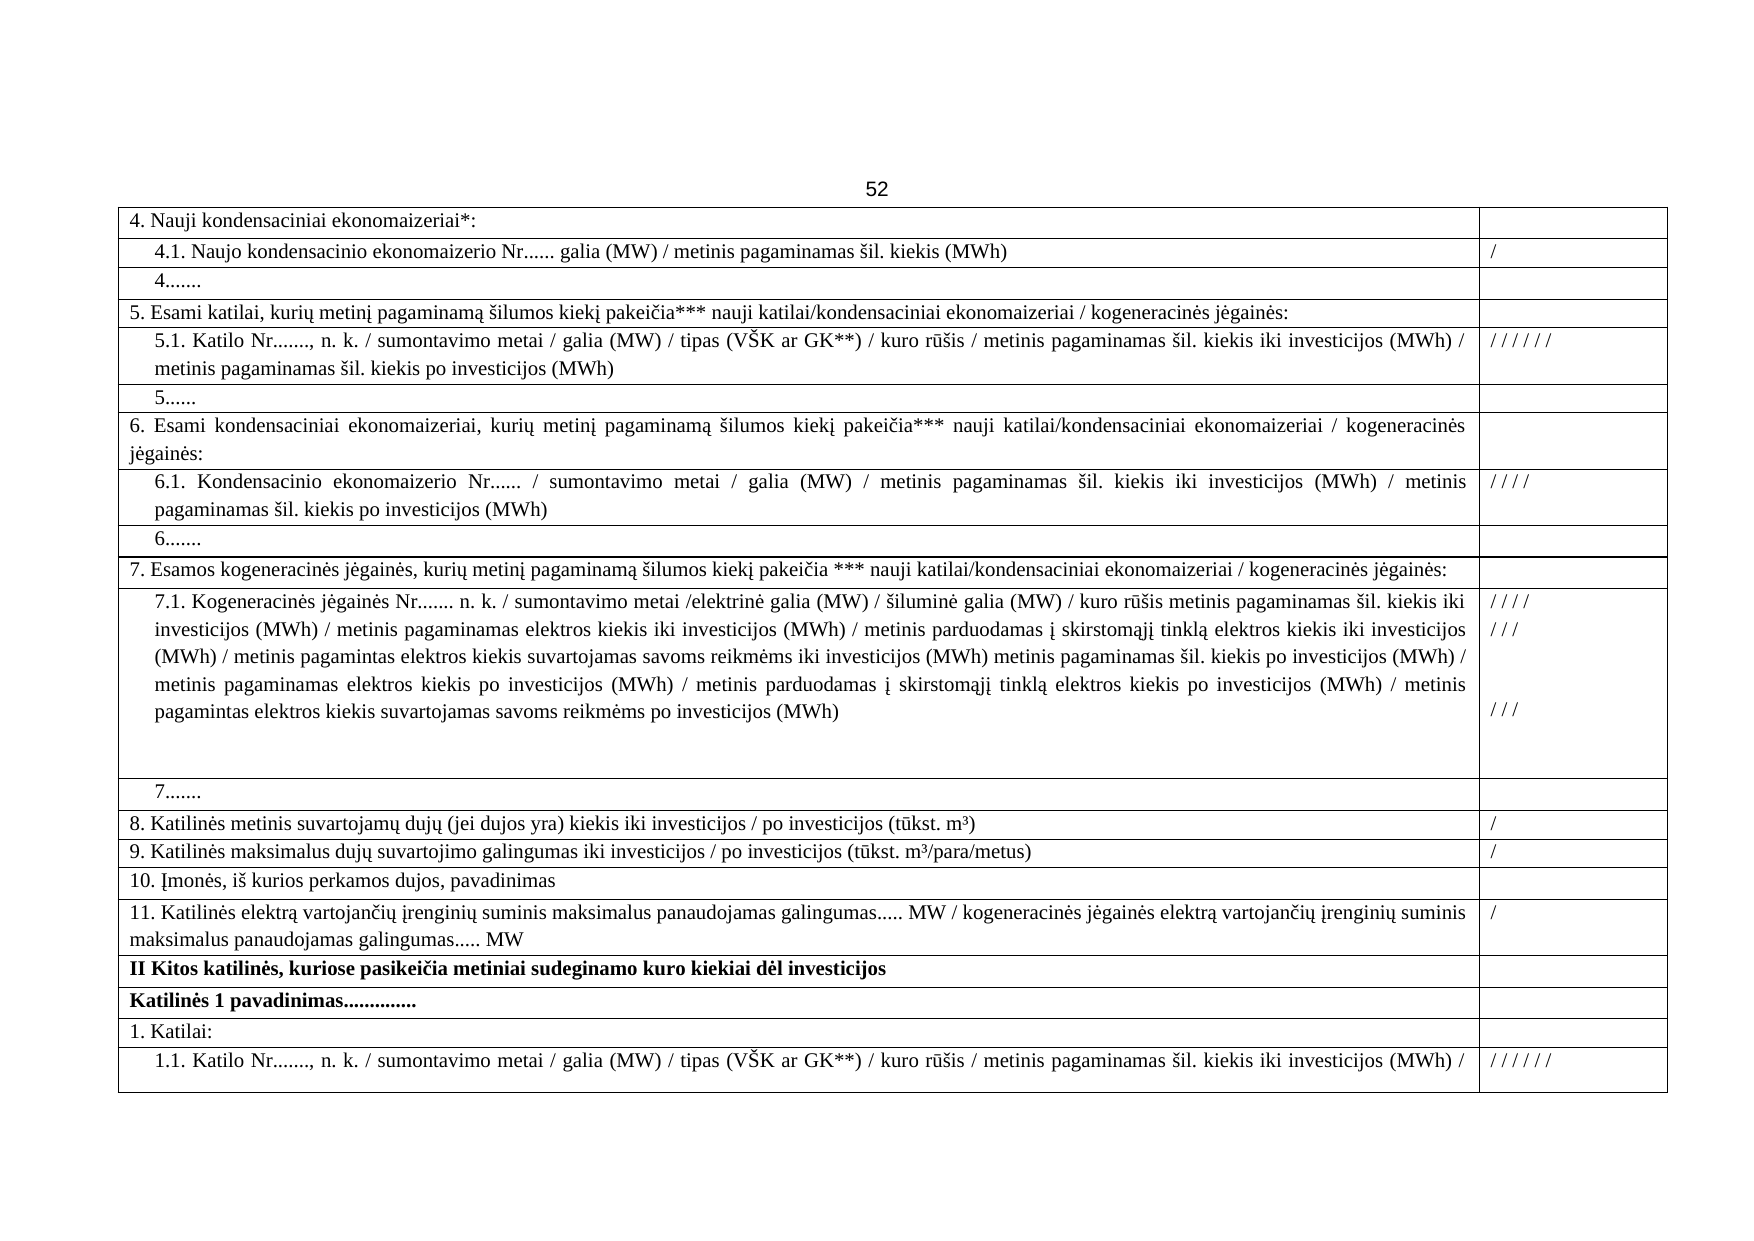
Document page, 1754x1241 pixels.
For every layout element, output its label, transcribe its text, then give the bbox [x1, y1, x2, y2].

table_cell / / / / / / [1480, 328, 1667, 383]
table_cell [1480, 558, 1667, 588]
table_cell 5.1. Katilo Nr......., n. k. / sumontavimo metai / galia (MW) / tipas (VŠK ar GK**) / kuro rūšis / metinis pagaminamas šil. kiekis iki investicijos (MWh) / metinis pagaminamas šil. kiekis po investicijos (MWh) [119, 328, 1479, 383]
table_cell / / / [1480, 698, 1667, 778]
table_cell [1480, 208, 1667, 238]
table_cell 4. Nauji kondensaciniai ekonomaizeriai*: [119, 208, 1479, 238]
table_cell [1480, 956, 1667, 987]
table_cell Katilinės 1 pavadinimas.............. [119, 988, 1479, 1018]
table_cell 5...... [119, 385, 1479, 412]
table_cell 8. Katilinės metinis suvartojamų dujų (jei dujos yra) kiekis iki investicijos / po investicijos (tūkst. m³) [119, 811, 1479, 838]
table_cell / / / / [1480, 589, 1667, 617]
table_cell 7.1. Kogeneracinės jėgainės Nr....... n. k. / sumontavimo metai /elektrinė galia (MW) / šiluminė galia (MW) / kuro rūšis metinis pagaminamas šil. kiekis iki investicijos (MWh) / metinis pagaminamas elektros kiekis iki investicijos (MWh) / metinis parduodamas į skirstomąjį tinklą elektros kiekis iki investicijos (MWh) / metinis pagamintas elektros kiekis suvartojamas savoms reikmėms iki investicijos (MWh) metinis pagaminamas šil. kiekis po investicijos (MWh) / metinis pagaminamas elektros kiekis po investicijos (MWh) / metinis parduodamas į skirstomąjį tinklą elektros kiekis po investicijos (MWh) / metinis pagamintas elektros kiekis suvartojamas savoms reikmėms po investicijos (MWh) [119, 589, 1479, 778]
table_cell [1480, 526, 1667, 556]
table_cell [1480, 868, 1667, 899]
table_cell / [1480, 239, 1667, 267]
table_cell 1. Katilai: [119, 1019, 1479, 1047]
table_cell / [1480, 900, 1667, 955]
table_cell 11. Katilinės elektrą vartojančių įrenginių suminis maksimalus panaudojamas galingumas..... MW / kogeneracinės jėgainės elektrą vartojančių įrenginių suminis maksimalus panaudojamas galingumas..... MW [119, 900, 1479, 955]
table_cell [1480, 988, 1667, 1018]
table_cell 9. Katilinės maksimalus dujų suvartojimo galingumas iki investicijos / po investicijos (tūkst. m³/para/metus) [119, 840, 1479, 867]
table_cell / / / / [1480, 470, 1667, 525]
table_cell 6. Esami kondensaciniai ekonomaizeriai, kurių metinį pagaminamą šilumos kiekį pakeičia*** nauji katilai/kondensaciniai ekonomaizeriai / kogeneracinės jėgainės: [119, 413, 1479, 468]
table_cell 6.1. Kondensacinio ekonomaizerio Nr...... / sumontavimo metai / galia (MW) / metinis pagaminamas šil. kiekis iki investicijos (MWh) / metinis pagaminamas šil. kiekis po investicijos (MWh) [119, 470, 1479, 525]
table_cell 5. Esami katilai, kurių metinį pagaminamą šilumos kiekį pakeičia*** nauji katilai/kondensaciniai ekonomaizeriai / kogeneracinės jėgainės: [119, 300, 1479, 327]
table_cell II Kitos katilinės, kuriose pasikeičia metiniai sudeginamo kuro kiekiai dėl investicijos [119, 956, 1479, 987]
table_cell / / / / / / [1480, 1048, 1667, 1092]
table_cell / / / [1480, 617, 1667, 697]
table_cell 10. Įmonės, iš kurios perkamos dujos, pavadinimas [119, 868, 1479, 899]
table_cell [1480, 1019, 1667, 1047]
table_cell 7....... [119, 779, 1479, 810]
table_cell [1480, 268, 1667, 299]
table_cell 1.1. Katilo Nr......., n. k. / sumontavimo metai / galia (MW) / tipas (VŠK ar GK**) / kuro rūšis / metinis pagaminamas šil. kiekis iki investicijos (MWh) / [119, 1048, 1479, 1092]
table_cell 4.1. Naujo kondensacinio ekonomaizerio Nr...... galia (MW) / metinis pagaminamas šil. kiekis (MWh) [119, 239, 1479, 267]
table_cell [1480, 385, 1667, 412]
table_cell 7. Esamos kogeneracinės jėgainės, kurių metinį pagaminamą šilumos kiekį pakeičia *** nauji katilai/kondensaciniai ekonomaizeriai / kogeneracinės jėgainės: [119, 558, 1479, 588]
table_cell / [1480, 811, 1667, 838]
table_cell / [1480, 840, 1667, 867]
table_cell 6....... [119, 526, 1479, 556]
table_cell [1480, 300, 1667, 327]
table_cell [1480, 779, 1667, 810]
table_cell [1480, 413, 1667, 468]
table_cell 4....... [119, 268, 1479, 299]
